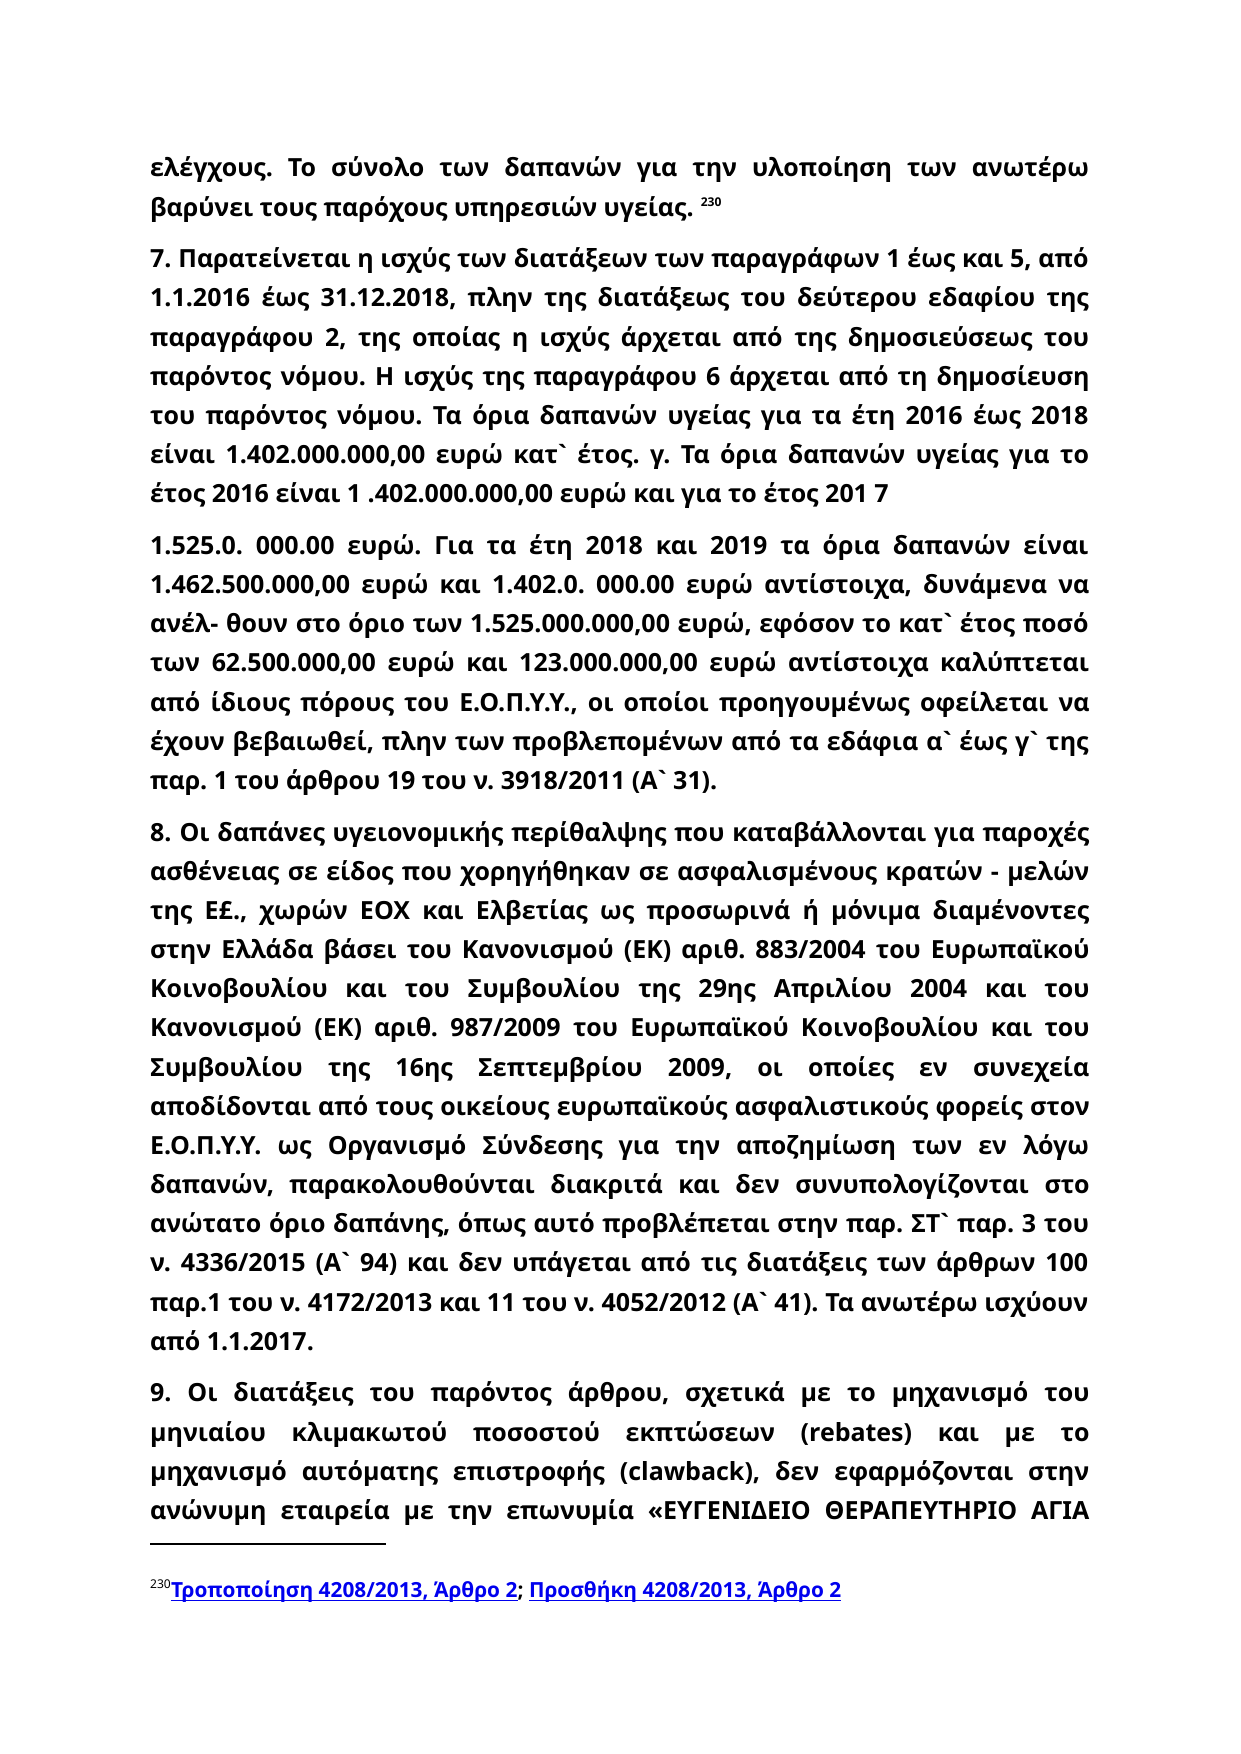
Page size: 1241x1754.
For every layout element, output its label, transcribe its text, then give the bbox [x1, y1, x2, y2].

text Τροποποίηση 4208/2013, Άρθρο 2; Προσθήκη 4208/2013, Άρθρο 2 [150, 1576, 1090, 1604]
text 1.525.0. 000.00 ευρώ. Για τα έτη 2018 και 2019 τα όρια δαπανών είναι 1.462.500.000,00 ευρώ και 1.402.0. 000.00 ευρώ αντίστοιχα, δυνάμενα να ανέλ- θουν στο όριο των 1.525.000.000,00 ευρώ, εφόσον το κατ` έτος ποσό των 62.500.000,00 ευρώ και 123.000.000,00 ευρώ αντίστοιχα καλύπτεται από ίδιους πόρους του Ε.Ο.Π.Υ.Υ., οι οποίοι προηγουμένως οφείλεται να έχουν βεβαιωθεί, πλην των προβλεπομένων από τα εδάφια α` έως γ` της παρ. 1 του άρθρου 19 του ν. 3918/2011 (Α` 31). [150, 527, 1090, 797]
text 9. Οι διατάξεις του παρόντος άρθρου, σχετικά με το μηχανισμό του μηνιαίου κλιμακωτού ποσοστού εκπτώσεων (rebates) και με το μηχανισμό αυτόματης επιστροφής (clawback), δεν εφαρμόζονται στην ανώνυμη εταιρεία με την επωνυμία «ΕΥΓΕΝΙΔΕΙΟ ΘΕΡΑΠΕΥΤΗΡΙΟ ΑΓΙΑ [150, 1375, 1090, 1527]
text ελέγχους. Το σύνολο των δαπανών για την υλοποίηση των ανωτέρω βαρύνει τους παρόχους υπηρεσιών υγείας. [150, 150, 1090, 223]
text 8. Οι δαπάνες υγειονομικής περίθαλψης που καταβάλλονται για παροχές ασθένειας σε είδος που χορηγήθηκαν σε ασφαλισμένους κρατών - μελών της Ε£., χωρών ΕΟΧ και Ελβετίας ως προσωρινά ή μόνιμα διαμένοντες στην Ελλάδα βάσει του Κανονισμού (ΕΚ) αριθ. 883/2004 του Ευρωπαϊκού Κοινοβουλίου και του Συμβουλίου της 29ης Απριλίου 2004 και του Κανονισμού (ΕΚ) αριθ. 987/2009 του Ευρωπαϊκού Κοινοβουλίου και του Συμβουλίου της 16ης Σεπτεμβρίου 2009, οι οποίες εν συνεχεία αποδίδονται από τους οικείους ευρωπαϊκούς ασφαλιστικούς φορείς στον Ε.Ο.Π.Υ.Υ. ως Οργανισμό Σύνδεσης για την αποζημίωση των εν λόγω δαπανών, παρακολουθούνται διακριτά και δεν συνυπολογίζονται στο ανώτατο όριο δαπάνης, όπως αυτό προβλέπεται στην παρ. ΣΤ` παρ. 3 του ν. 4336/2015 (Α` 94) και δεν υπάγεται από τις διατάξεις των άρθρων 100 παρ.1 του ν. 4172/2013 και 11 του ν. 4052/2012 (Α` 41). Τα ανωτέρω ισχύουν από 1.1.2017. [150, 814, 1090, 1357]
text 7. Παρατείνεται η ισχύς των διατάξεων των παραγράφων 1 έως και 5, από 1.1.2016 έως 31.12.2018, πλην της διατάξεως του δεύτερου εδαφίου της παραγράφου 2, της οποίας η ισχύς άρχεται από της δημοσιεύσεως του παρόντος νόμου. Η ισχύς της παραγράφου 6 άρχεται από τη δημοσίευση του παρόντος νόμου. Τα όρια δαπανών υγείας για τα έτη 2016 έως 2018 είναι 1.402.000.000,00 ευρώ κατ` έτος. γ. Τα όρια δαπανών υγείας για το έτος 2016 είναι 1 .402.000.000,00 ευρώ και για το έτος 201 7 [150, 241, 1090, 510]
